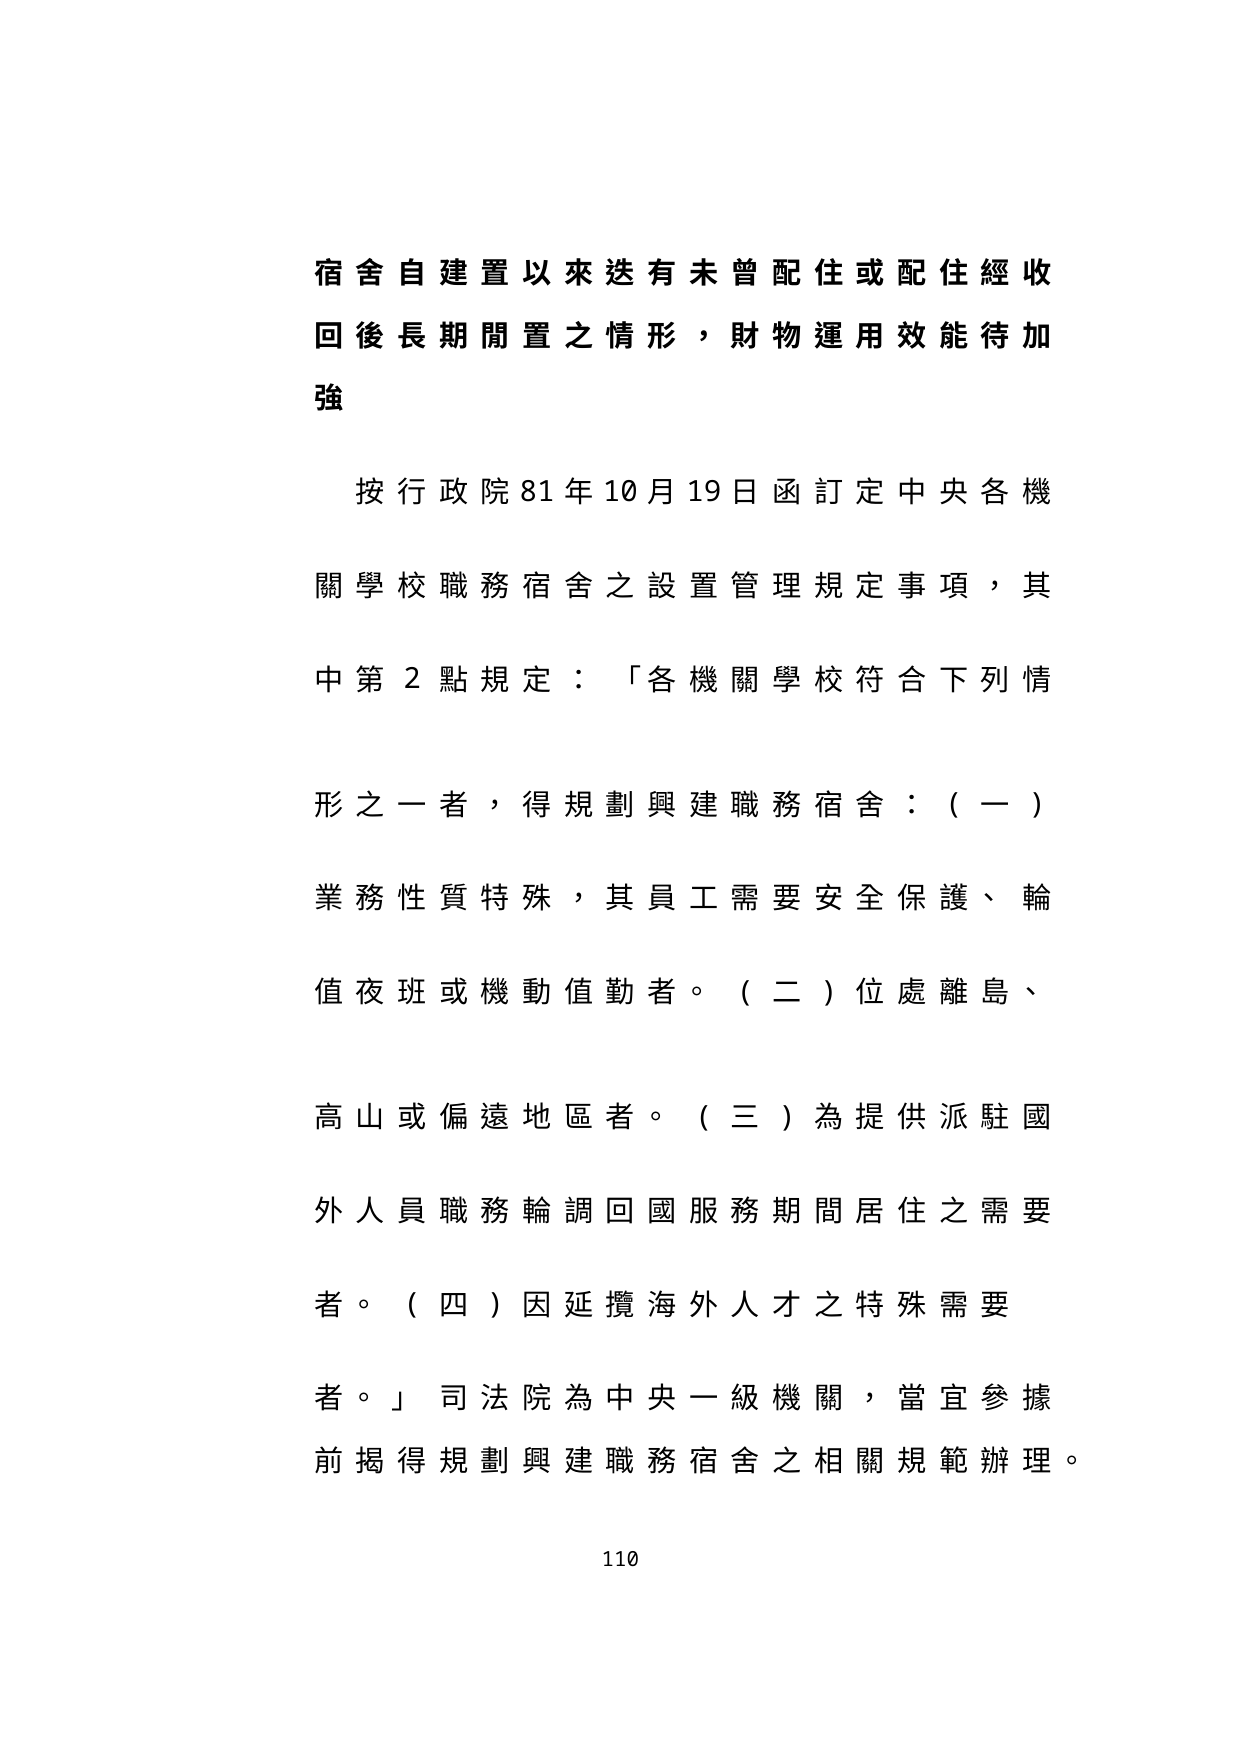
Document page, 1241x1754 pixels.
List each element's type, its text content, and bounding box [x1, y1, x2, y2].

text 宿舍自建置以來迭有未曾配住或配住經收回後長期閒置之情形，財物運用效能待加強 [242, 229, 1058, 417]
text 按行政院81年10月19日函訂定中央各機關學校職務宿舍之設置管理規定事項，其中第2點規定：「各機關學校符合下列情形之一者，得規劃興建職務宿舍：(一)業務性質特殊，其員工需要安全保護、輪值夜班或機動值勤者。(二)位處離島、高山或偏遠地區者。(三)為提供派駐國外人員職務輪調回國服務期間居住之需要者。(四)因延攬海外人才之特殊需要者。」司法院為中央一級機關，當宜參據前揭得規劃興建職務宿舍之相關規範辦理。 [271, 417, 1058, 1479]
